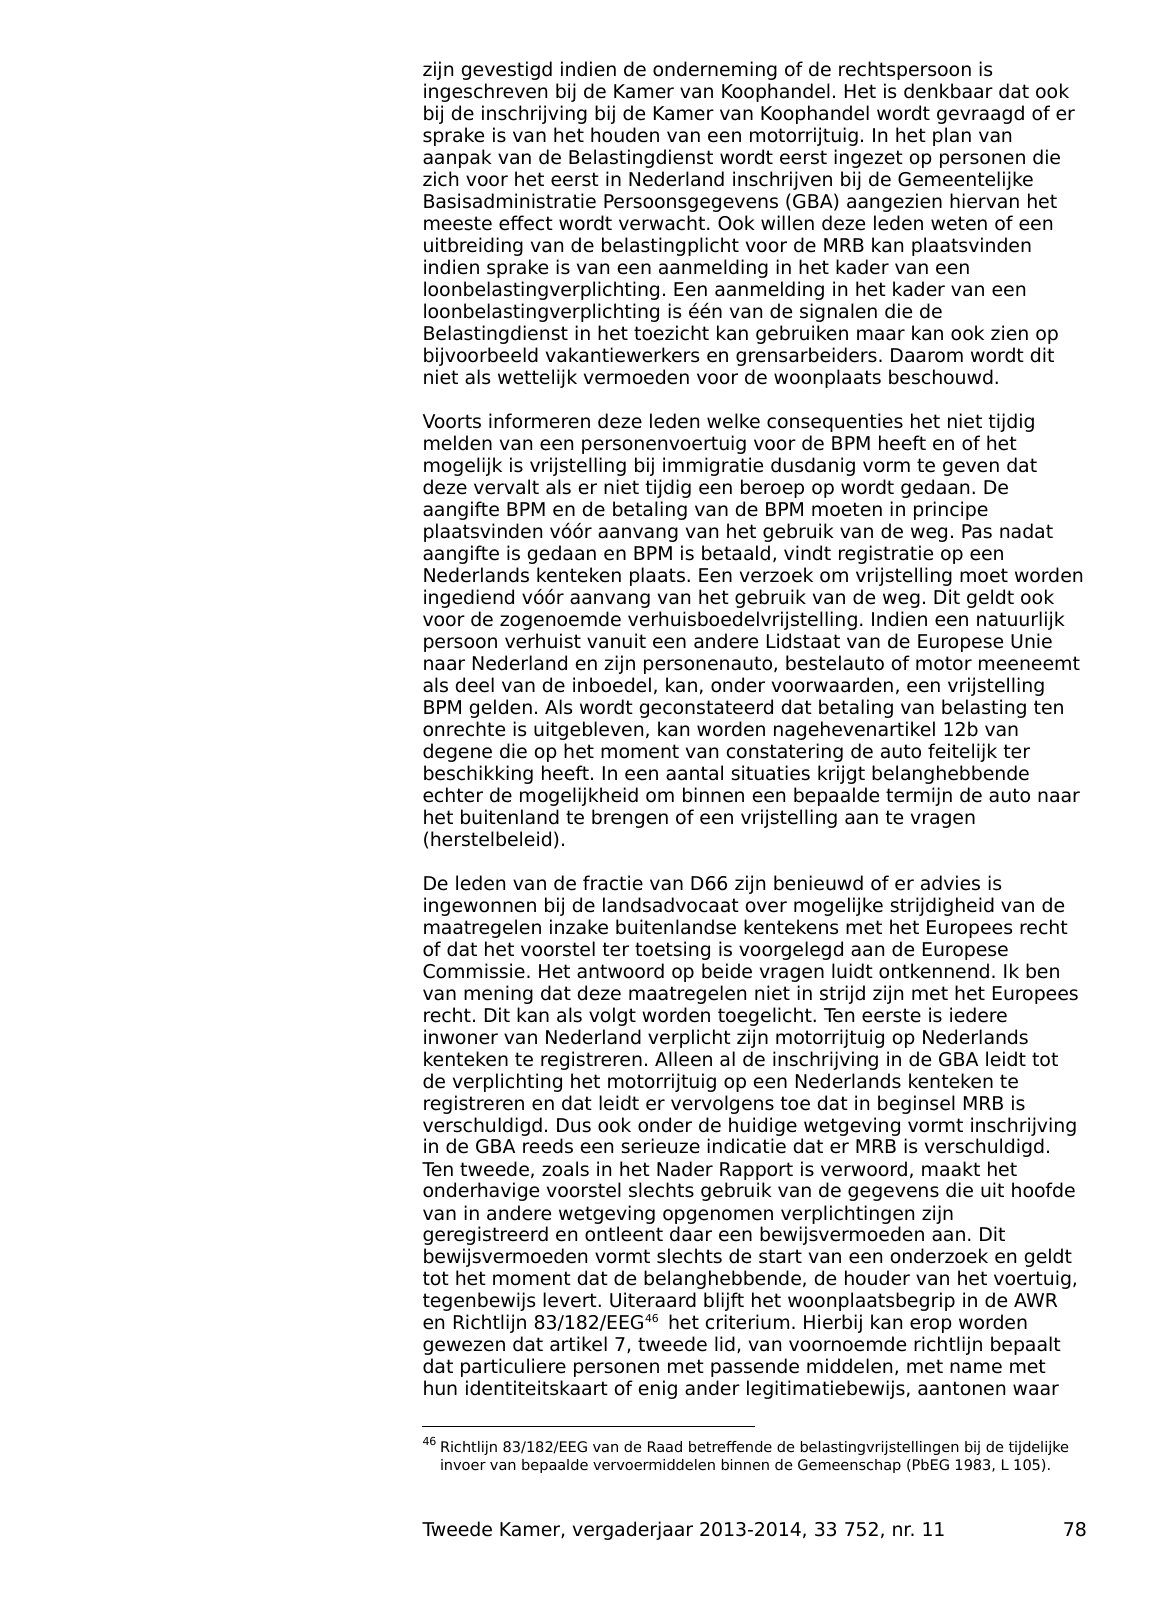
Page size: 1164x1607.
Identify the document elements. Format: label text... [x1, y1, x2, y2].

text Voorts informeren deze leden welke consequenties het niet tijdig melden van een personenvoertuig voor de BPM heeft en of het mogelijk is vrijstelling bij immigratie dusdanig vorm te geven dat deze vervalt als er niet tijdig een beroep op wordt gedaan. De aangifte BPM en de betaling van de BPM moeten in principe plaatsvinden vóór aanvang van het gebruik van de weg. Pas nadat aangifte is gedaan en BPM is betaald, vindt registratie op een Nederlands kenteken plaats. Een verzoek om vrijstelling moet worden ingediend vóór aanvang van het gebruik van de weg. Dit geldt ook voor de zogenoemde verhuisboedelvrijstelling. Indien een natuurlijk persoon verhuist vanuit een andere Lidstaat van de Europese Unie naar Nederland en zijn personenauto, bestelauto of motor meeneemt als deel van de inboedel, kan, onder voorwaarden, een vrijstelling BPM gelden. Als wordt geconstateerd dat betaling van belasting ten onrechte is uitgebleven, kan worden nagehevenartikel 12b van degene die op het moment van constatering de auto feitelijk ter beschikking heeft. In een aantal situaties krijgt belanghebbende echter de mogelijkheid om binnen een bepaalde termijn de auto naar het buitenland te brengen of een vrijstelling aan te vragen (herstelbeleid). [422, 411, 1087, 851]
text Richtlijn 83/182/EEG van de Raad betreffende de belastingvrijstellingen bij de tijdelijke invoer van bepaalde vervoermiddelen binnen de Gemeenschap (PbEG 1983, L 105). [422, 1435, 1087, 1474]
text zijn gevestigd indien de onderneming of de rechtspersoon is ingeschreven bij de Kamer van Koophandel. Het is denkbaar dat ook bij de inschrijving bij de Kamer van Koophandel wordt gevraagd of er sprake is van het houden van een motorrijtuig. In het plan van aanpak van de Belastingdienst wordt eerst ingezet op personen die zich voor het eerst in Nederland inschrijven bij de Gemeentelijke Basisadministratie Persoonsgegevens (GBA) aangezien hiervan het meeste effect wordt verwacht. Ook willen deze leden weten of een uitbreiding van de belastingplicht voor de MRB kan plaatsvinden indien sprake is van een aanmelding in het kader van een loonbelastingverplichting. Een aanmelding in het kader van een loonbelastingverplichting is één van de signalen die de Belastingdienst in het toezicht kan gebruiken maar kan ook zien op bijvoorbeeld vakantiewerkers en grensarbeiders. Daarom wordt dit niet als wettelijk vermoeden voor de woonplaats beschouwd. [422, 59, 1087, 389]
text De leden van de fractie van D66 zijn benieuwd of er advies is ingewonnen bij de landsadvocaat over mogelijke strijdigheid van de maatregelen inzake buitenlandse kentekens met het Europees recht of dat het voorstel ter toetsing is voorgelegd aan de Europese Commissie. Het antwoord op beide vragen luidt ontkennend. Ik ben van mening dat deze maatregelen niet in strijd zijn met het Europees recht. Dit kan als volgt worden toegelicht. Ten eerste is iedere inwoner van Nederland verplicht zijn motorrijtuig op Nederlands kenteken te registreren. Alleen al de inschrijving in de GBA leidt tot de verplichting het motorrijtuig op een Nederlands kenteken te registreren en dat leidt er vervolgens toe dat in beginsel MRB is verschuldigd. Dus ook onder de huidige wetgeving vormt inschrijving in de GBA reeds een serieuze indicatie dat er MRB is verschuldigd. Ten tweede, zoals in het Nader Rapport is verwoord, maakt het onderhavige voorstel slechts gebruik van de gegevens die uit hoofde van in andere wetgeving opgenomen verplichtingen zijn geregistreerd en ontleent daar een bewijsvermoeden aan. Dit bewijsvermoeden vormt slechts de start van een onderzoek en geldt tot het moment dat de belanghebbende, de houder van het voertuig, tegenbewijs levert. Uiteraard blijft het woonplaatsbegrip in de AWR en Richtlijn 83/182/EEG het criterium. Hierbij kan erop worden gewezen dat artikel 7, tweede lid, van voornoemde richtlijn bepaalt dat particuliere personen met passende middelen, met name met hun identiteitskaart of enig ander legitimatiebewijs, aantonen waar [422, 873, 1087, 1400]
